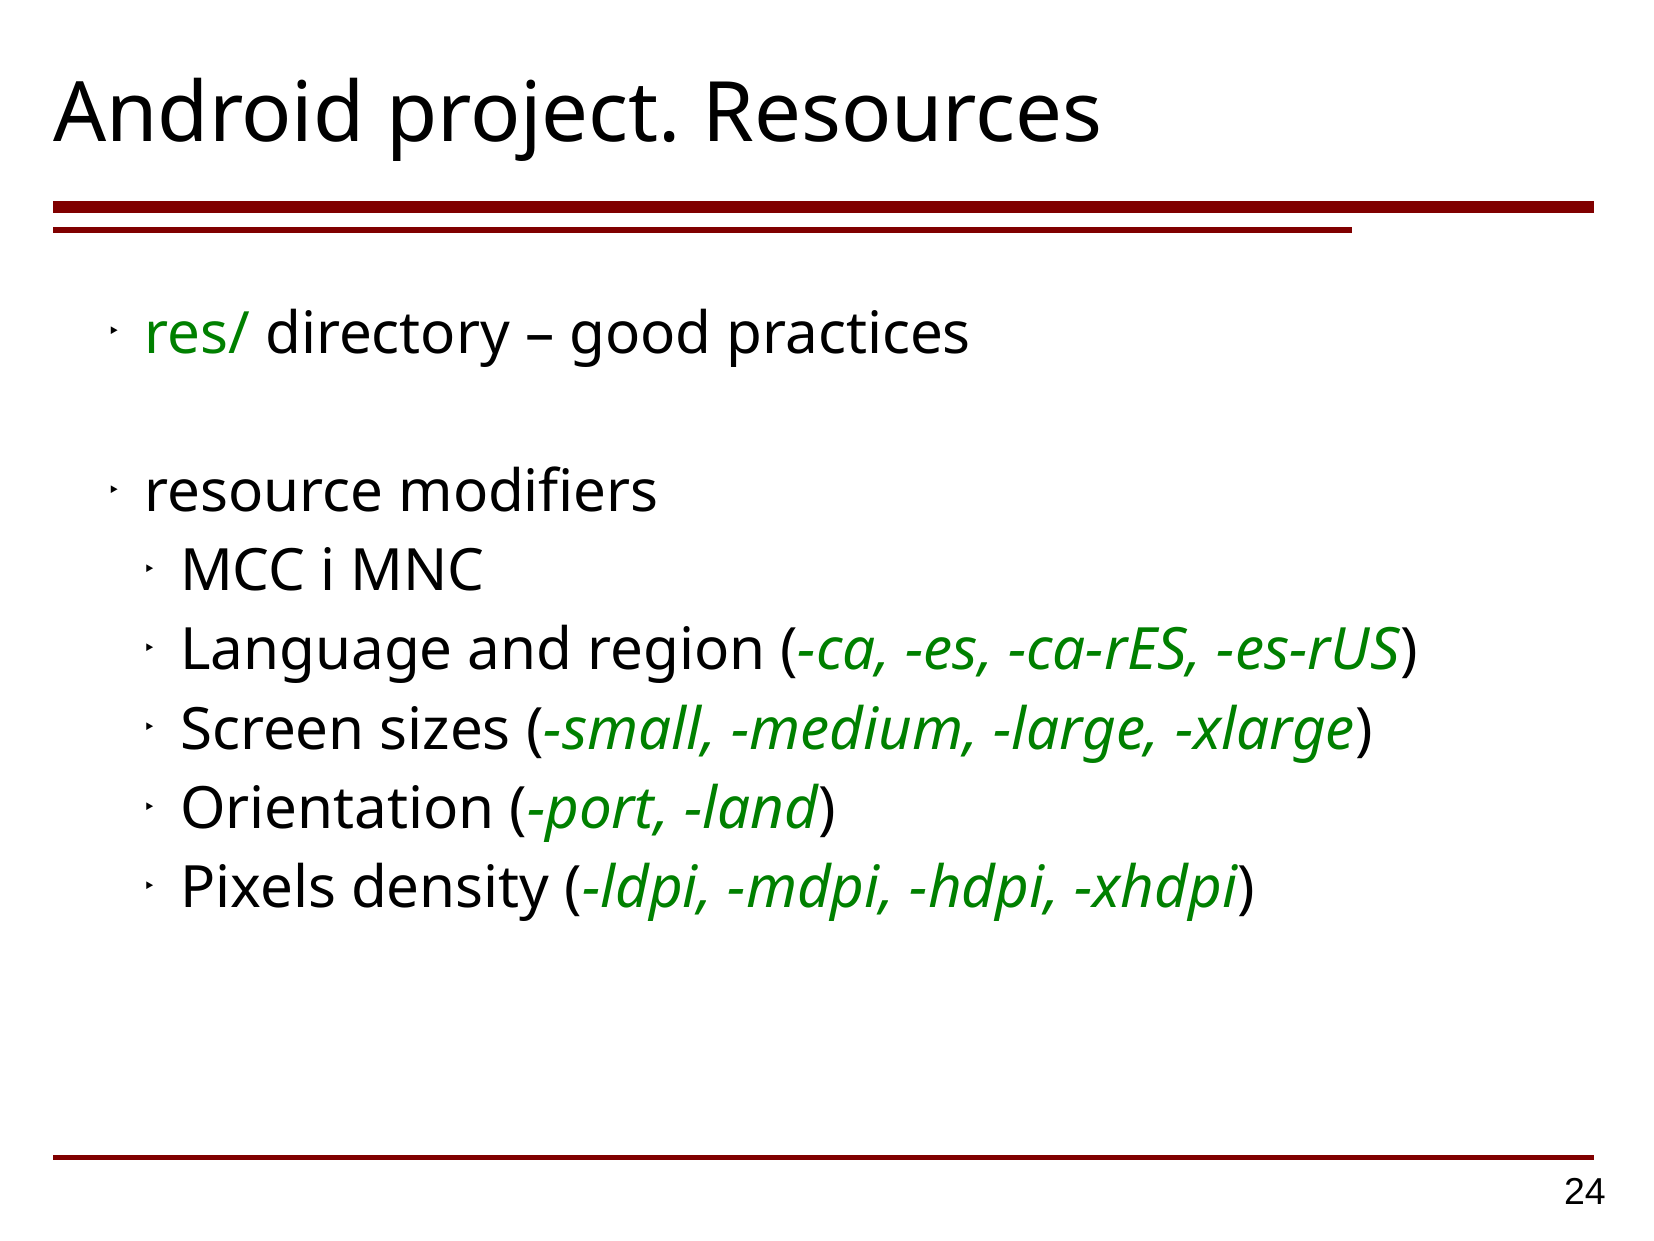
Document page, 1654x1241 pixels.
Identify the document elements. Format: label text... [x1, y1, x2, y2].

subtitle Android project. Resources [53, 48, 1542, 172]
text_box [35, 1163, 1654, 1221]
text_box res/ directory – good practices resource modifiers MCC i MNC Language and region (-ca, -es, -ca-rES, -es-rUS) Screen sizes (-small, -medium, -large, -xlarge) Orientation (-port, -land) Pixels density (-ldpi, -mdpi, -hdpi, -xhdpi) [59, 283, 1460, 923]
